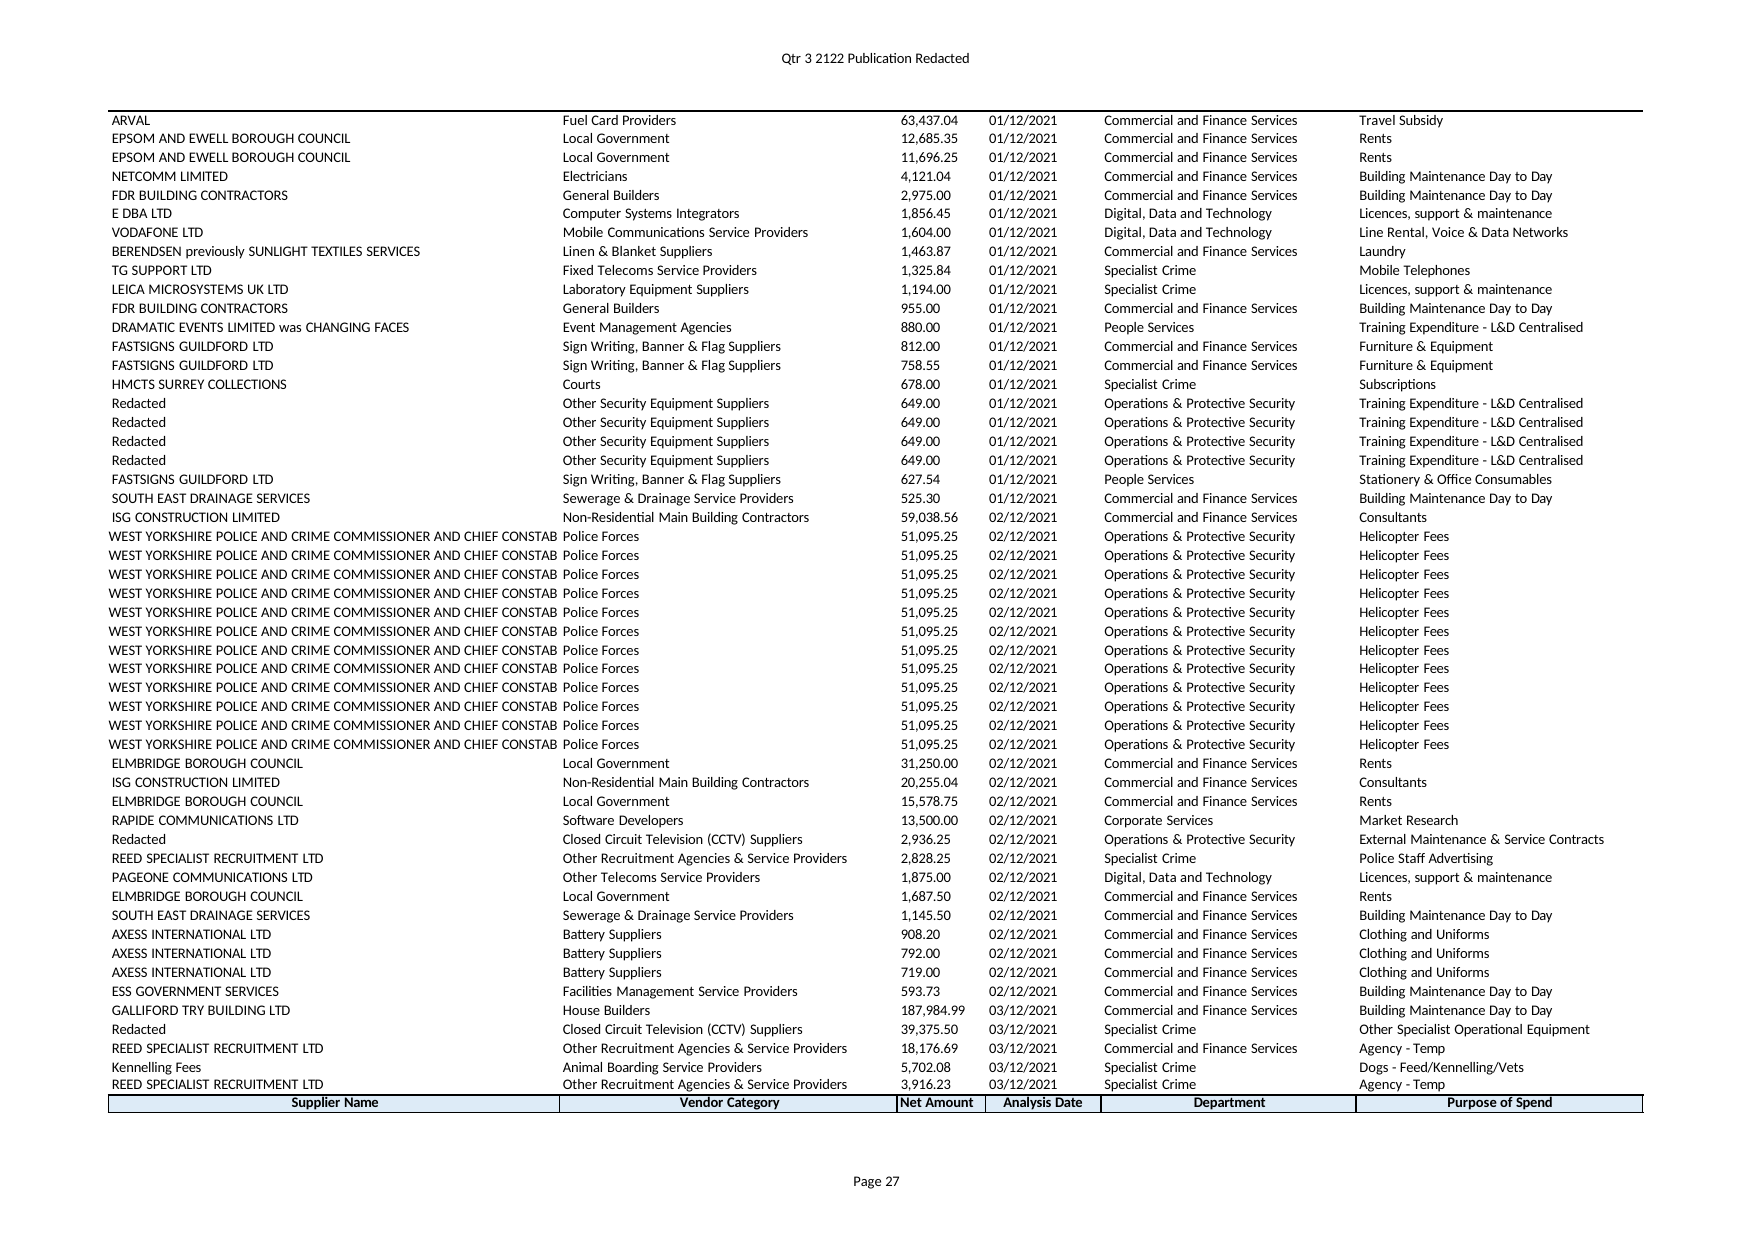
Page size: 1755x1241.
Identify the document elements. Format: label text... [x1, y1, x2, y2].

table_cell NETCOMM LIMITED [108, 168, 559, 186]
table_cell Commercial and Finance Services [1101, 888, 1356, 907]
table_cell Commercial and Finance Services [1101, 243, 1356, 262]
table_cell 01/12/2021 [985, 376, 1101, 395]
table_cell Digital, Data and Technology [1101, 869, 1356, 888]
table_cell Battery Suppliers [559, 964, 897, 983]
table_cell Building Maintenance Day to Day [1356, 490, 1643, 509]
table_cell Redacted [108, 831, 559, 850]
table_cell ISG CONSTRUCTION LIMITED [108, 509, 559, 528]
table_cell 02/12/2021 [985, 679, 1101, 698]
table_cell 51,095.25 [897, 660, 985, 679]
table_cell Commercial and Finance Services [1101, 300, 1356, 319]
table_cell 649.00 [897, 433, 985, 452]
table_cell Clothing and Uniforms [1356, 964, 1643, 983]
table_cell Helicopter Fees [1356, 641, 1643, 660]
table_cell Commercial and Finance Services [1101, 945, 1356, 964]
table_cell Commercial and Finance Services [1101, 149, 1356, 167]
table_cell Linen & Blanket Suppliers [559, 243, 897, 262]
table_cell 02/12/2021 [985, 736, 1101, 755]
table_cell Digital, Data and Technology [1101, 205, 1356, 224]
table_cell WEST YORKSHIRE POLICE AND CRIME COMMISSIONER AND CHIEF CONSTAB [108, 528, 559, 547]
table_cell Operations & Protective Security [1101, 736, 1356, 755]
table_cell Subscriptions [1356, 376, 1643, 395]
table_cell Building Maintenance Day to Day [1356, 186, 1643, 205]
table_cell Operations & Protective Security [1101, 395, 1356, 414]
table_cell Operations & Protective Security [1101, 641, 1356, 660]
table_cell Fixed Telecoms Service Providers [559, 262, 897, 281]
table_cell Police Forces [559, 547, 897, 566]
table_cell Local Government [559, 793, 897, 812]
table_cell Licences, support & maintenance [1356, 869, 1643, 888]
table_cell BERENDSEN previously SUNLIGHT TEXTILES SERVICES [108, 243, 559, 262]
table_cell Operations & Protective Security [1101, 547, 1356, 566]
table_cell Training Expenditure - L&D Centralised [1356, 395, 1643, 414]
table_cell RAPIDE COMMUNICATIONS LTD [108, 812, 559, 831]
table_cell ELMBRIDGE BOROUGH COUNCIL [108, 793, 559, 812]
table_cell Non-Residential Main Building Contractors [559, 774, 897, 793]
table_cell Commercial and Finance Services [1101, 357, 1356, 376]
table_cell Police Staff Advertising [1356, 850, 1643, 869]
table_cell Operations & Protective Security [1101, 414, 1356, 433]
table_cell EPSOM AND EWELL BOROUGH COUNCIL [108, 149, 559, 167]
table_cell REED SPECIALIST RECRUITMENT LTD [108, 850, 559, 869]
table_cell 812.00 [897, 338, 985, 357]
table_cell Police Forces [559, 679, 897, 698]
table_cell Other Recruitment Agencies & Service Providers [559, 850, 897, 869]
table_cell Helicopter Fees [1356, 698, 1643, 717]
table_cell Helicopter Fees [1356, 585, 1643, 603]
table_cell Commercial and Finance Services [1101, 112, 1356, 129]
table_cell Kennelling Fees [108, 1059, 559, 1077]
table_cell Furniture & Equipment [1356, 338, 1643, 357]
table_cell Sign Writing, Banner & Flag Suppliers [559, 357, 897, 376]
table_cell Specialist Crime [1101, 281, 1356, 300]
table_cell 59,038.56 [897, 509, 985, 528]
table_cell Furniture & Equipment [1356, 357, 1643, 376]
table_cell Commercial and Finance Services [1101, 186, 1356, 205]
table_cell VODAFONE LTD [108, 224, 559, 243]
table_cell 03/12/2021 [985, 1040, 1101, 1058]
table_cell 02/12/2021 [985, 888, 1101, 907]
table_cell 2,975.00 [897, 186, 985, 205]
table_cell Digital, Data and Technology [1101, 224, 1356, 243]
table_cell 39,375.50 [897, 1021, 985, 1039]
table_cell TG SUPPORT LTD [108, 262, 559, 281]
table_cell 01/12/2021 [985, 205, 1101, 224]
table_cell 02/12/2021 [985, 793, 1101, 812]
table_cell WEST YORKSHIRE POLICE AND CRIME COMMISSIONER AND CHIEF CONSTAB [108, 679, 559, 698]
table_cell Commercial and Finance Services [1101, 755, 1356, 774]
table_cell WEST YORKSHIRE POLICE AND CRIME COMMISSIONER AND CHIEF CONSTAB [108, 623, 559, 641]
table_cell EPSOM AND EWELL BOROUGH COUNCIL [108, 130, 559, 148]
table_cell 1,856.45 [897, 205, 985, 224]
table_cell Operations & Protective Security [1101, 660, 1356, 679]
table_cell 02/12/2021 [985, 850, 1101, 869]
table_cell 15,578.75 [897, 793, 985, 812]
table_cell Mobile Communications Service Providers [559, 224, 897, 243]
table_cell Commercial and Finance Services [1101, 130, 1356, 148]
table_cell People Services [1101, 319, 1356, 338]
table_cell 51,095.25 [897, 679, 985, 698]
table_cell 678.00 [897, 376, 985, 395]
table_cell Operations & Protective Security [1101, 698, 1356, 717]
table_cell 03/12/2021 [985, 1059, 1101, 1077]
table_cell 01/12/2021 [985, 490, 1101, 509]
table_cell Other Security Equipment Suppliers [559, 395, 897, 414]
table_cell Stationery & Office Consumables [1356, 471, 1643, 490]
table_cell 01/12/2021 [985, 130, 1101, 148]
table_cell 649.00 [897, 414, 985, 433]
table_cell External Maintenance & Service Contracts [1356, 831, 1643, 850]
table_header Department [1102, 1096, 1355, 1112]
table_cell Training Expenditure - L&D Centralised [1356, 433, 1643, 452]
table_cell 02/12/2021 [985, 945, 1101, 964]
table_cell 1,325.84 [897, 262, 985, 281]
table_cell 719.00 [897, 964, 985, 983]
table_cell Local Government [559, 755, 897, 774]
table_cell Laboratory Equipment Suppliers [559, 281, 897, 300]
table_cell 01/12/2021 [985, 112, 1101, 129]
table_cell Licences, support & maintenance [1356, 281, 1643, 300]
table_cell 758.55 [897, 357, 985, 376]
table_cell AXESS INTERNATIONAL LTD [108, 945, 559, 964]
table_cell 11,696.25 [897, 149, 985, 167]
table_cell 1,687.50 [897, 888, 985, 907]
table_cell Other Security Equipment Suppliers [559, 433, 897, 452]
table_cell Agency - Temp [1356, 1078, 1643, 1094]
table_cell 12,685.35 [897, 130, 985, 148]
table_cell Specialist Crime [1101, 262, 1356, 281]
table_cell Redacted [108, 1021, 559, 1039]
table_cell Police Forces [559, 698, 897, 717]
table_cell 02/12/2021 [985, 907, 1101, 926]
table_cell Specialist Crime [1101, 1059, 1356, 1077]
table_cell 2,936.25 [897, 831, 985, 850]
table_cell HMCTS SURREY COLLECTIONS [108, 376, 559, 395]
table_cell 02/12/2021 [985, 812, 1101, 831]
table_cell Helicopter Fees [1356, 566, 1643, 584]
table_header Purpose of Spend [1357, 1096, 1642, 1112]
table_cell 02/12/2021 [985, 509, 1101, 528]
table_cell 51,095.25 [897, 528, 985, 547]
table_cell DRAMATIC EVENTS LIMITED was CHANGING FACES [108, 319, 559, 338]
table_cell WEST YORKSHIRE POLICE AND CRIME COMMISSIONER AND CHIEF CONSTAB [108, 717, 559, 736]
table_cell 1,463.87 [897, 243, 985, 262]
table_cell FASTSIGNS GUILDFORD LTD [108, 357, 559, 376]
table_cell Rents [1356, 130, 1643, 148]
table_cell Computer Systems Integrators [559, 205, 897, 224]
table_cell Police Forces [559, 717, 897, 736]
table_cell 2,828.25 [897, 850, 985, 869]
table_cell SOUTH EAST DRAINAGE SERVICES [108, 907, 559, 926]
table_cell Battery Suppliers [559, 945, 897, 964]
table_cell 02/12/2021 [985, 660, 1101, 679]
table_cell 01/12/2021 [985, 357, 1101, 376]
table_cell Rents [1356, 149, 1643, 167]
table_cell Specialist Crime [1101, 376, 1356, 395]
table_cell 01/12/2021 [985, 243, 1101, 262]
table_cell Dogs - Feed/Kennelling/Vets [1356, 1059, 1643, 1077]
table_cell Helicopter Fees [1356, 547, 1643, 566]
table_cell Sign Writing, Banner & Flag Suppliers [559, 471, 897, 490]
table_cell Redacted [108, 414, 559, 433]
table_cell 51,095.25 [897, 641, 985, 660]
table_cell Sign Writing, Banner & Flag Suppliers [559, 338, 897, 357]
table_cell 02/12/2021 [985, 698, 1101, 717]
table_cell Other Recruitment Agencies & Service Providers [559, 1078, 897, 1094]
table_cell Building Maintenance Day to Day [1356, 907, 1643, 926]
table_cell Police Forces [559, 660, 897, 679]
table_cell Rents [1356, 755, 1643, 774]
table_cell 20,255.04 [897, 774, 985, 793]
table_cell Commercial and Finance Services [1101, 509, 1356, 528]
table_cell 627.54 [897, 471, 985, 490]
table_cell Laundry [1356, 243, 1643, 262]
table_header Net Amount [898, 1096, 985, 1112]
table_cell Non-Residential Main Building Contractors [559, 509, 897, 528]
table_cell Software Developers [559, 812, 897, 831]
table_cell Operations & Protective Security [1101, 566, 1356, 584]
table_cell Animal Boarding Service Providers [559, 1059, 897, 1077]
table_cell Police Forces [559, 566, 897, 584]
table_cell Operations & Protective Security [1101, 717, 1356, 736]
table_cell Building Maintenance Day to Day [1356, 983, 1643, 1002]
table_cell 3,916.23 [897, 1078, 985, 1094]
table_cell Operations & Protective Security [1101, 433, 1356, 452]
table_cell 02/12/2021 [985, 964, 1101, 983]
table_cell Building Maintenance Day to Day [1356, 300, 1643, 319]
table_cell Commercial and Finance Services [1101, 907, 1356, 926]
table_cell 01/12/2021 [985, 452, 1101, 471]
table_cell FDR BUILDING CONTRACTORS [108, 300, 559, 319]
table_cell 02/12/2021 [985, 831, 1101, 850]
table_cell ISG CONSTRUCTION LIMITED [108, 774, 559, 793]
table_cell Commercial and Finance Services [1101, 1002, 1356, 1021]
table_cell Operations & Protective Security [1101, 604, 1356, 622]
table_cell 649.00 [897, 395, 985, 414]
table_cell General Builders [559, 300, 897, 319]
table_cell Line Rental, Voice & Data Networks [1356, 224, 1643, 243]
table_cell 955.00 [897, 300, 985, 319]
table_cell Helicopter Fees [1356, 736, 1643, 755]
table_cell Consultants [1356, 509, 1643, 528]
table_cell 02/12/2021 [985, 717, 1101, 736]
table_cell FDR BUILDING CONTRACTORS [108, 186, 559, 205]
table_cell Local Government [559, 130, 897, 148]
table_cell Operations & Protective Security [1101, 623, 1356, 641]
table_cell Licences, support & maintenance [1356, 205, 1643, 224]
table_cell Operations & Protective Security [1101, 679, 1356, 698]
table_cell Police Forces [559, 736, 897, 755]
table_cell Closed Circuit Television (CCTV) Suppliers [559, 1021, 897, 1039]
table_cell Electricians [559, 168, 897, 186]
table_cell 02/12/2021 [985, 528, 1101, 547]
table_cell 13,500.00 [897, 812, 985, 831]
table_cell Specialist Crime [1101, 1021, 1356, 1039]
table_cell 02/12/2021 [985, 566, 1101, 584]
table_header Analysis Date [986, 1096, 1100, 1112]
table_cell WEST YORKSHIRE POLICE AND CRIME COMMISSIONER AND CHIEF CONSTAB [108, 641, 559, 660]
table_cell WEST YORKSHIRE POLICE AND CRIME COMMISSIONER AND CHIEF CONSTAB [108, 736, 559, 755]
table_cell SOUTH EAST DRAINAGE SERVICES [108, 490, 559, 509]
table_cell Clothing and Uniforms [1356, 926, 1643, 945]
table_cell Operations & Protective Security [1101, 528, 1356, 547]
table_cell 31,250.00 [897, 755, 985, 774]
table_cell Helicopter Fees [1356, 623, 1643, 641]
table_cell FASTSIGNS GUILDFORD LTD [108, 338, 559, 357]
table_cell 03/12/2021 [985, 1002, 1101, 1021]
table_cell 908.20 [897, 926, 985, 945]
table_cell 51,095.25 [897, 585, 985, 603]
table_cell 649.00 [897, 452, 985, 471]
table_cell 02/12/2021 [985, 547, 1101, 566]
table_cell Operations & Protective Security [1101, 452, 1356, 471]
table_cell WEST YORKSHIRE POLICE AND CRIME COMMISSIONER AND CHIEF CONSTAB [108, 660, 559, 679]
table_cell 01/12/2021 [985, 224, 1101, 243]
table_cell Training Expenditure - L&D Centralised [1356, 414, 1643, 433]
table_cell 01/12/2021 [985, 338, 1101, 357]
table_cell 1,194.00 [897, 281, 985, 300]
table_cell 187,984.99 [897, 1002, 985, 1021]
table_cell Building Maintenance Day to Day [1356, 168, 1643, 186]
table_cell Commercial and Finance Services [1101, 774, 1356, 793]
table_cell Commercial and Finance Services [1101, 338, 1356, 357]
table_cell 03/12/2021 [985, 1021, 1101, 1039]
table_cell 5,702.08 [897, 1059, 985, 1077]
table_cell 01/12/2021 [985, 433, 1101, 452]
table_cell Building Maintenance Day to Day [1356, 1002, 1643, 1021]
table_cell 880.00 [897, 319, 985, 338]
table_cell 02/12/2021 [985, 585, 1101, 603]
table_cell 02/12/2021 [985, 926, 1101, 945]
table_cell Police Forces [559, 641, 897, 660]
table_cell Corporate Services [1101, 812, 1356, 831]
table_cell Other Security Equipment Suppliers [559, 414, 897, 433]
table_cell 1,875.00 [897, 869, 985, 888]
table_cell Sewerage & Drainage Service Providers [559, 907, 897, 926]
table_cell 01/12/2021 [985, 168, 1101, 186]
table_cell E DBA LTD [108, 205, 559, 224]
table_cell GALLIFORD TRY BUILDING LTD [108, 1002, 559, 1021]
table_cell 02/12/2021 [985, 604, 1101, 622]
table_cell REED SPECIALIST RECRUITMENT LTD [108, 1040, 559, 1058]
table_cell 01/12/2021 [985, 414, 1101, 433]
table_cell REED SPECIALIST RECRUITMENT LTD [108, 1078, 559, 1094]
table_cell Local Government [559, 149, 897, 167]
table_cell 01/12/2021 [985, 149, 1101, 167]
table_cell Agency - Temp [1356, 1040, 1643, 1058]
table_cell Courts [559, 376, 897, 395]
table_cell General Builders [559, 186, 897, 205]
table_cell Helicopter Fees [1356, 679, 1643, 698]
table_cell Commercial and Finance Services [1101, 793, 1356, 812]
table_cell Training Expenditure - L&D Centralised [1356, 319, 1643, 338]
table_cell Helicopter Fees [1356, 660, 1643, 679]
table_cell 1,145.50 [897, 907, 985, 926]
table_cell 02/12/2021 [985, 869, 1101, 888]
table_cell ESS GOVERNMENT SERVICES [108, 983, 559, 1002]
table_cell 02/12/2021 [985, 623, 1101, 641]
table_cell ELMBRIDGE BOROUGH COUNCIL [108, 755, 559, 774]
table_cell Helicopter Fees [1356, 717, 1643, 736]
table_cell Local Government [559, 888, 897, 907]
table_cell Commercial and Finance Services [1101, 964, 1356, 983]
table_cell 51,095.25 [897, 566, 985, 584]
table_cell 51,095.25 [897, 736, 985, 755]
table_cell 01/12/2021 [985, 262, 1101, 281]
table_cell 18,176.69 [897, 1040, 985, 1058]
table_cell Rents [1356, 793, 1643, 812]
table_cell 01/12/2021 [985, 471, 1101, 490]
table_cell 4,121.04 [897, 168, 985, 186]
table_cell Commercial and Finance Services [1101, 983, 1356, 1002]
table_cell 51,095.25 [897, 717, 985, 736]
table_cell 593.73 [897, 983, 985, 1002]
table_cell Specialist Crime [1101, 1078, 1356, 1094]
table_cell Market Research [1356, 812, 1643, 831]
table_cell 51,095.25 [897, 698, 985, 717]
table_cell Battery Suppliers [559, 926, 897, 945]
table_cell 51,095.25 [897, 547, 985, 566]
table_cell 02/12/2021 [985, 983, 1101, 1002]
table_cell PAGEONE COMMUNICATIONS LTD [108, 869, 559, 888]
table_cell Police Forces [559, 585, 897, 603]
table_cell People Services [1101, 471, 1356, 490]
table_cell 63,437.04 [897, 112, 985, 129]
table_cell 02/12/2021 [985, 755, 1101, 774]
table_cell LEICA MICROSYSTEMS UK LTD [108, 281, 559, 300]
table_cell Helicopter Fees [1356, 604, 1643, 622]
table_cell Redacted [108, 452, 559, 471]
table_cell 1,604.00 [897, 224, 985, 243]
table_header Vendor Category [560, 1096, 896, 1112]
table_cell Specialist Crime [1101, 850, 1356, 869]
table_cell WEST YORKSHIRE POLICE AND CRIME COMMISSIONER AND CHIEF CONSTAB [108, 698, 559, 717]
table_cell WEST YORKSHIRE POLICE AND CRIME COMMISSIONER AND CHIEF CONSTAB [108, 566, 559, 584]
table_cell Commercial and Finance Services [1101, 926, 1356, 945]
table_cell Fuel Card Providers [559, 112, 897, 129]
table_cell Sewerage & Drainage Service Providers [559, 490, 897, 509]
table_cell Other Recruitment Agencies & Service Providers [559, 1040, 897, 1058]
table_cell Mobile Telephones [1356, 262, 1643, 281]
table_cell Commercial and Finance Services [1101, 168, 1356, 186]
table_cell Event Management Agencies [559, 319, 897, 338]
table_cell ELMBRIDGE BOROUGH COUNCIL [108, 888, 559, 907]
table_cell 01/12/2021 [985, 186, 1101, 205]
table_cell House Builders [559, 1002, 897, 1021]
table_cell 792.00 [897, 945, 985, 964]
table_cell 01/12/2021 [985, 319, 1101, 338]
table_cell 01/12/2021 [985, 281, 1101, 300]
table_cell Consultants [1356, 774, 1643, 793]
table_cell WEST YORKSHIRE POLICE AND CRIME COMMISSIONER AND CHIEF CONSTAB [108, 585, 559, 603]
table_cell Clothing and Uniforms [1356, 945, 1643, 964]
table_cell 02/12/2021 [985, 774, 1101, 793]
table_cell Other Specialist Operational Equipment [1356, 1021, 1643, 1039]
table_cell Redacted [108, 395, 559, 414]
table_cell Police Forces [559, 604, 897, 622]
table_cell Other Telecoms Service Providers [559, 869, 897, 888]
table_cell Police Forces [559, 623, 897, 641]
table_cell Commercial and Finance Services [1101, 1040, 1356, 1058]
table_cell 02/12/2021 [985, 641, 1101, 660]
table_cell Training Expenditure - L&D Centralised [1356, 452, 1643, 471]
table_header Supplier Name [109, 1096, 559, 1112]
table_cell Facilities Management Service Providers [559, 983, 897, 1002]
table_cell 03/12/2021 [985, 1078, 1101, 1094]
table_cell AXESS INTERNATIONAL LTD [108, 926, 559, 945]
table_cell ARVAL [108, 112, 559, 129]
table_cell Operations & Protective Security [1101, 831, 1356, 850]
table_cell Redacted [108, 433, 559, 452]
table_cell WEST YORKSHIRE POLICE AND CRIME COMMISSIONER AND CHIEF CONSTAB [108, 604, 559, 622]
table_cell Operations & Protective Security [1101, 585, 1356, 603]
table_cell WEST YORKSHIRE POLICE AND CRIME COMMISSIONER AND CHIEF CONSTAB [108, 547, 559, 566]
table_cell 01/12/2021 [985, 395, 1101, 414]
table_cell AXESS INTERNATIONAL LTD [108, 964, 559, 983]
table_cell Rents [1356, 888, 1643, 907]
table_cell FASTSIGNS GUILDFORD LTD [108, 471, 559, 490]
table_cell 51,095.25 [897, 623, 985, 641]
table_cell 525.30 [897, 490, 985, 509]
table_cell Other Security Equipment Suppliers [559, 452, 897, 471]
table_cell Commercial and Finance Services [1101, 490, 1356, 509]
table_cell Helicopter Fees [1356, 528, 1643, 547]
table_cell Travel Subsidy [1356, 112, 1643, 129]
table_cell 51,095.25 [897, 604, 985, 622]
table_cell Closed Circuit Television (CCTV) Suppliers [559, 831, 897, 850]
table_cell Police Forces [559, 528, 897, 547]
table_cell 01/12/2021 [985, 300, 1101, 319]
